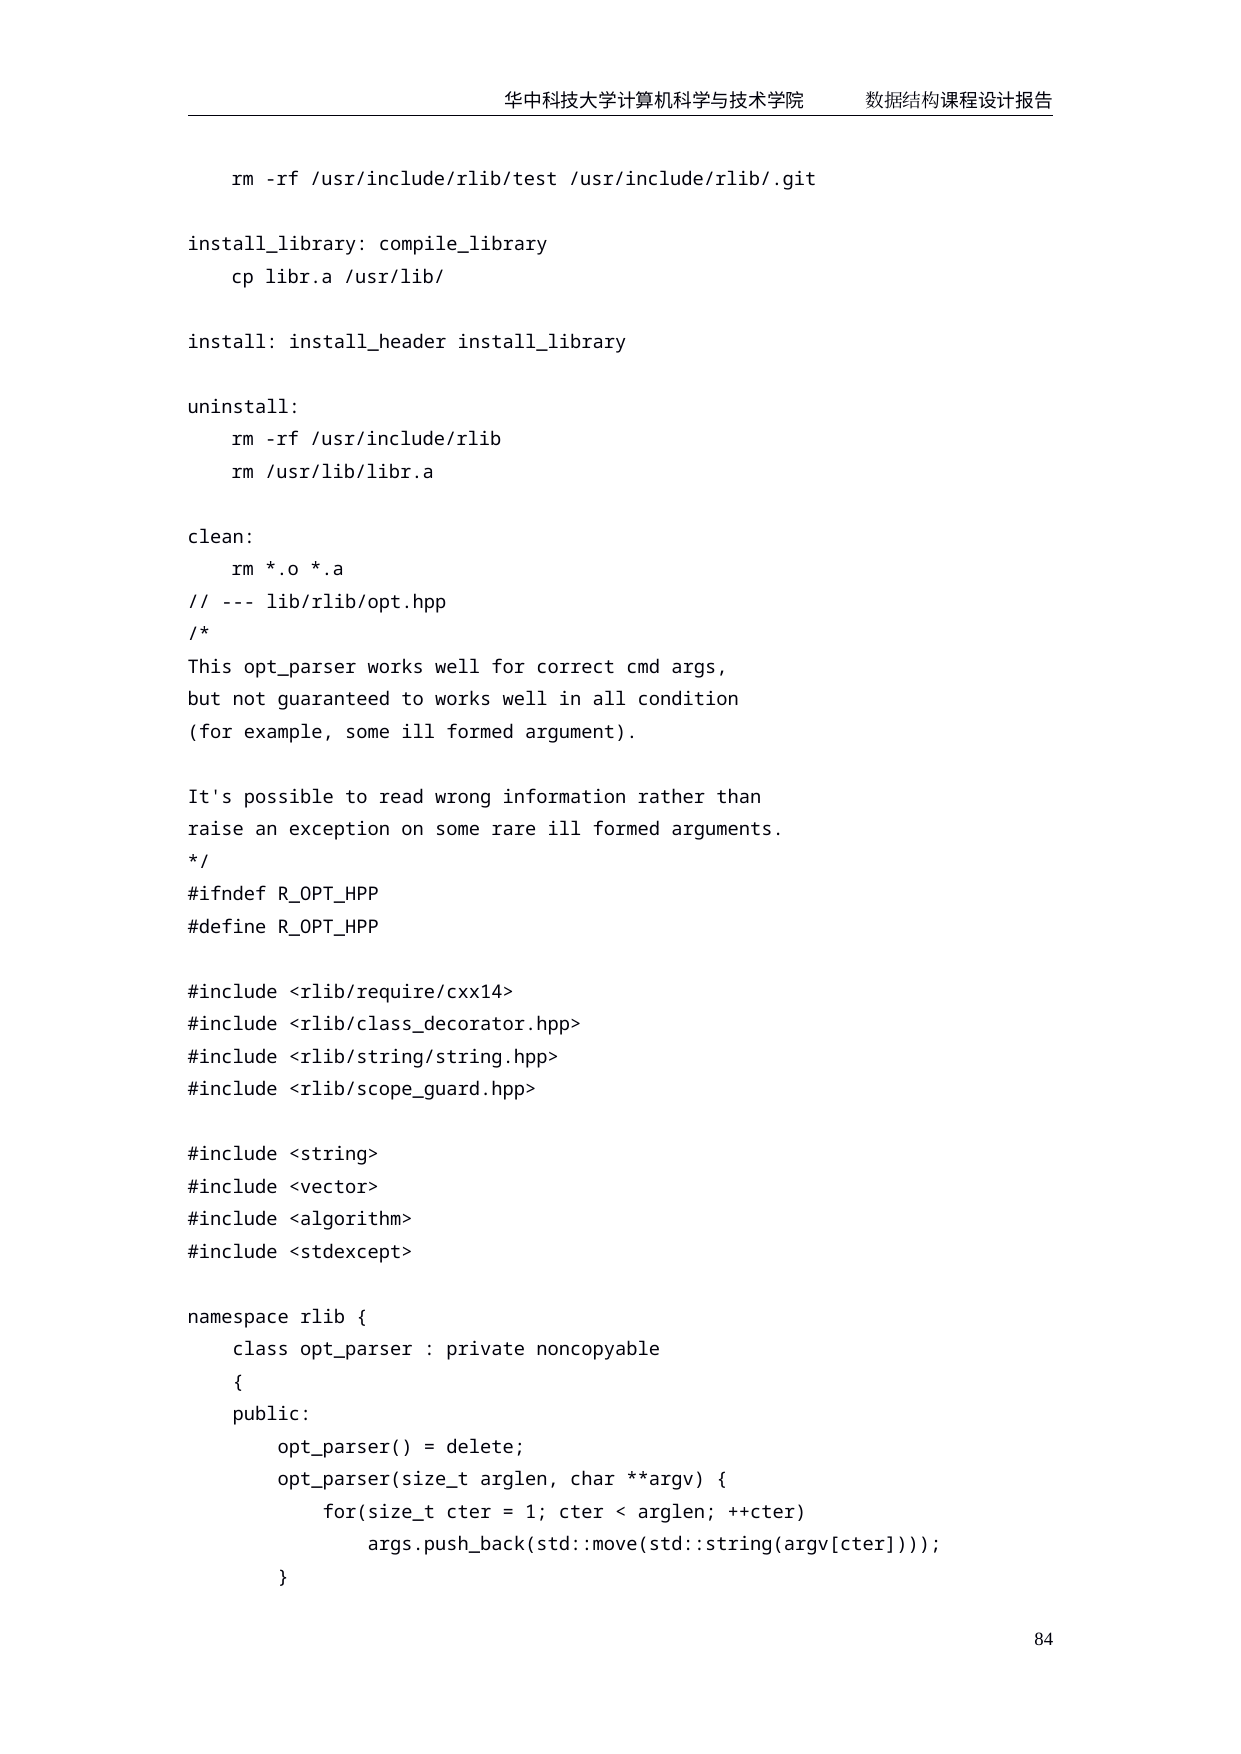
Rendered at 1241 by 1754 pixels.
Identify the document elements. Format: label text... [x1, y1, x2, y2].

text class opt_parser : private noncopyable [187, 1332, 1053, 1364]
text } [187, 1559, 1053, 1592]
text rm *.o *.a [187, 552, 1053, 584]
text #include <vector> [187, 1169, 1053, 1202]
text install_library: compile_library [187, 227, 1053, 259]
text namespace rlib { [187, 1299, 1053, 1332]
text for(size_t cter = 1; cter < arglen; ++cter) [187, 1494, 1053, 1527]
text #include <string> [187, 1137, 1053, 1169]
text */ [187, 844, 1053, 877]
text public: [187, 1397, 1053, 1429]
text cp libr.a /usr/lib/ [187, 259, 1053, 292]
text clean: [187, 519, 1053, 552]
text but not guaranteed to works well in all condition [187, 682, 1053, 714]
text #include <rlib/require/cxx14> [187, 974, 1053, 1007]
text raise an exception on some rare ill formed arguments. [187, 812, 1053, 844]
text This opt_parser works well for correct cmd args, [187, 649, 1053, 682]
text #ifndef R_OPT_HPP [187, 877, 1053, 909]
text opt_parser(size_t arglen, char **argv) { [187, 1462, 1053, 1494]
text #include <rlib/string/string.hpp> [187, 1039, 1053, 1072]
text opt_parser() = delete; [187, 1429, 1053, 1462]
text uninstall: [187, 389, 1053, 422]
text install: install_header install_library [187, 324, 1053, 357]
text #include <algorithm> [187, 1202, 1053, 1234]
text #define R_OPT_HPP [187, 909, 1053, 942]
text #include <rlib/scope_guard.hpp> [187, 1072, 1053, 1104]
text rm /usr/lib/libr.a [187, 454, 1053, 487]
text rm -rf /usr/include/rlib/test /usr/include/rlib/.git [187, 162, 1053, 194]
text #include <stdexcept> [187, 1234, 1053, 1267]
text args.push_back(std::move(std::string(argv[cter]))); [187, 1527, 1053, 1559]
text rm -rf /usr/include/rlib [187, 422, 1053, 454]
text (for example, some ill formed argument). [187, 714, 1053, 747]
text It's possible to read wrong information rather than [187, 779, 1053, 812]
text #include <rlib/class_decorator.hpp> [187, 1007, 1053, 1039]
text { [187, 1364, 1053, 1397]
text // --- lib/rlib/opt.hpp [187, 584, 1053, 617]
text /* [187, 617, 1053, 649]
